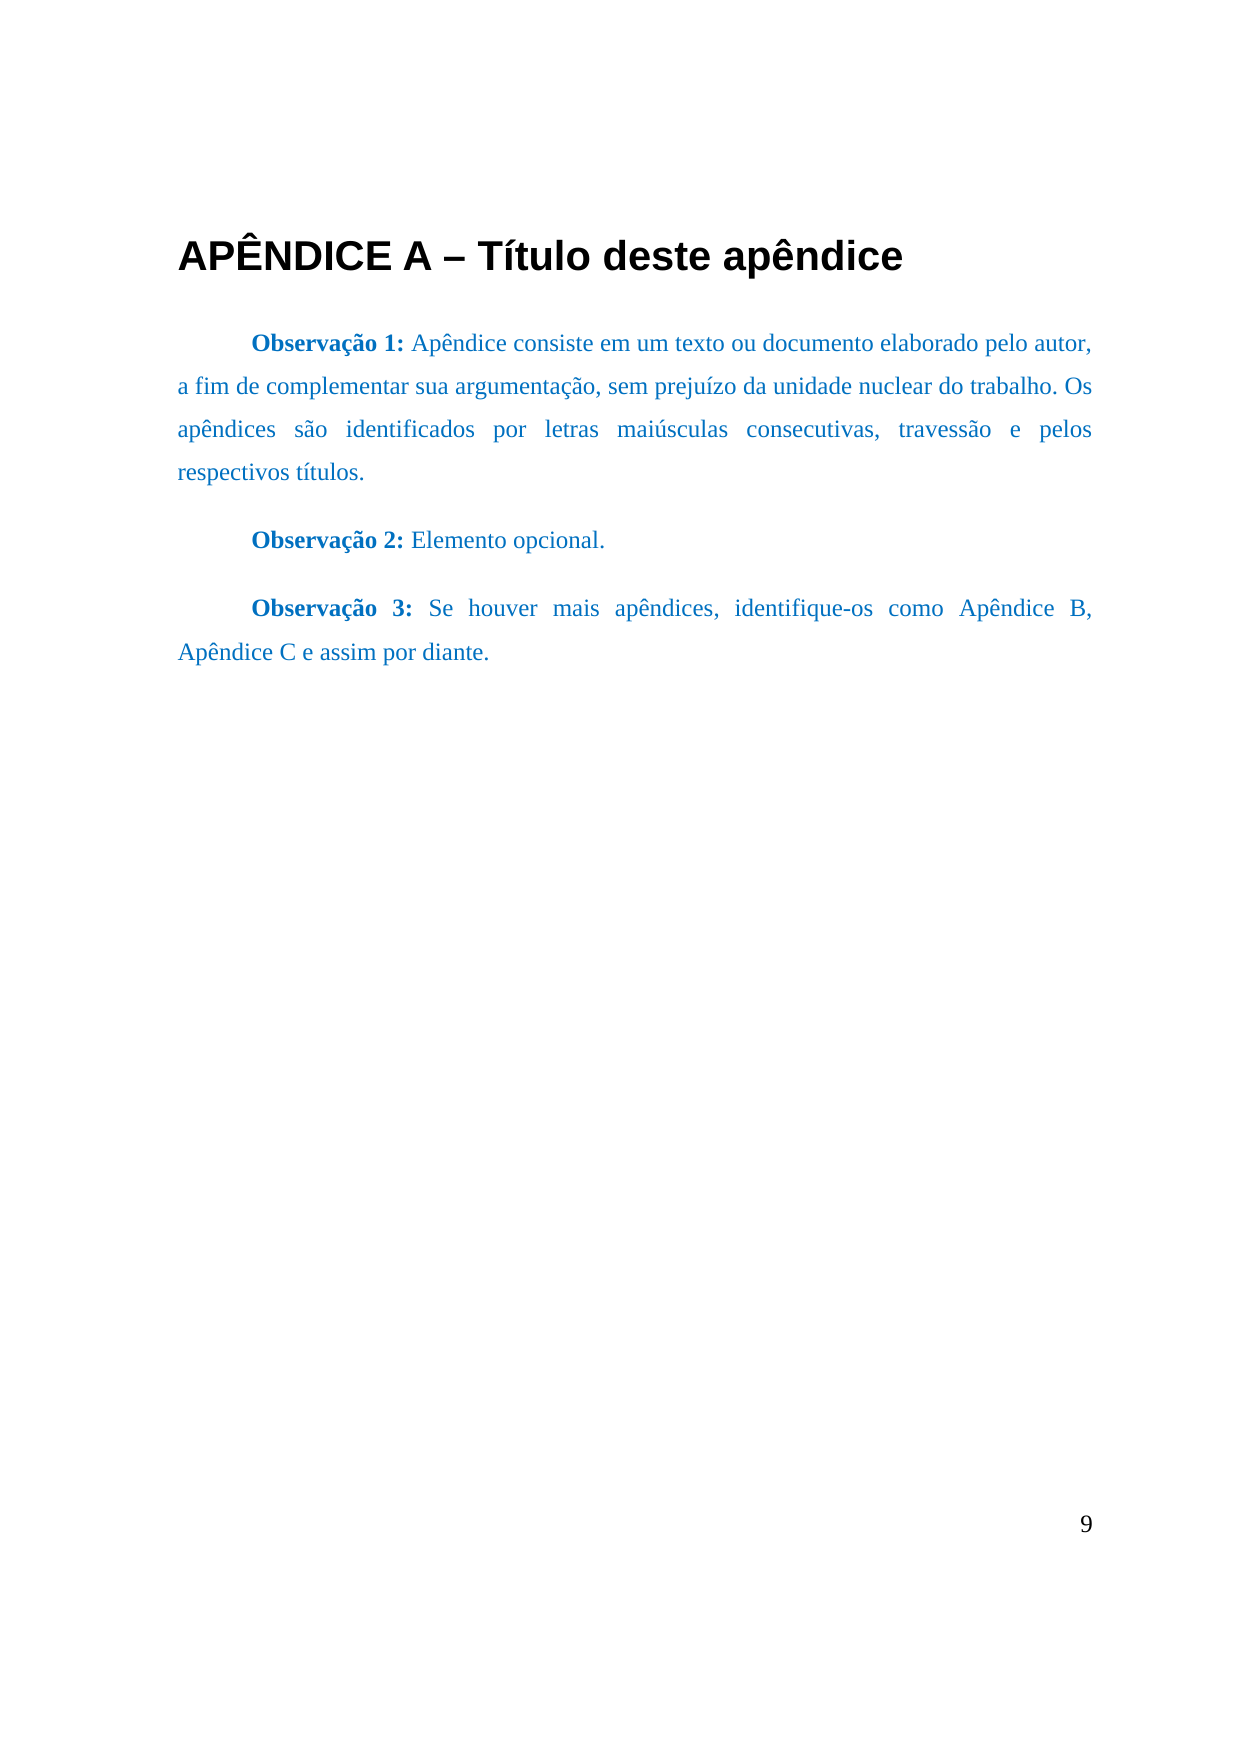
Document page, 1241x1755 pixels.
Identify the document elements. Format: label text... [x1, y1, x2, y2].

text Observação 1: Apêndice consiste em um texto ou documento elaborado pelo autor, a fim de complementar sua argumentação, sem prejuízo da unidade nuclear do trabalho. Os apêndices são identificados por letras maiúsculas consecutivas, travessão e pelos respectivos títulos. [177, 328, 1093, 486]
text Observação 3: Se houver mais apêndices, identifique-os como Apêndice B, Apêndice C e assim por diante. [177, 593, 1093, 665]
text APÊNDICE A – Título deste apêndice [177, 231, 1093, 279]
text Observação 2: Elemento opcional. [177, 525, 1093, 554]
